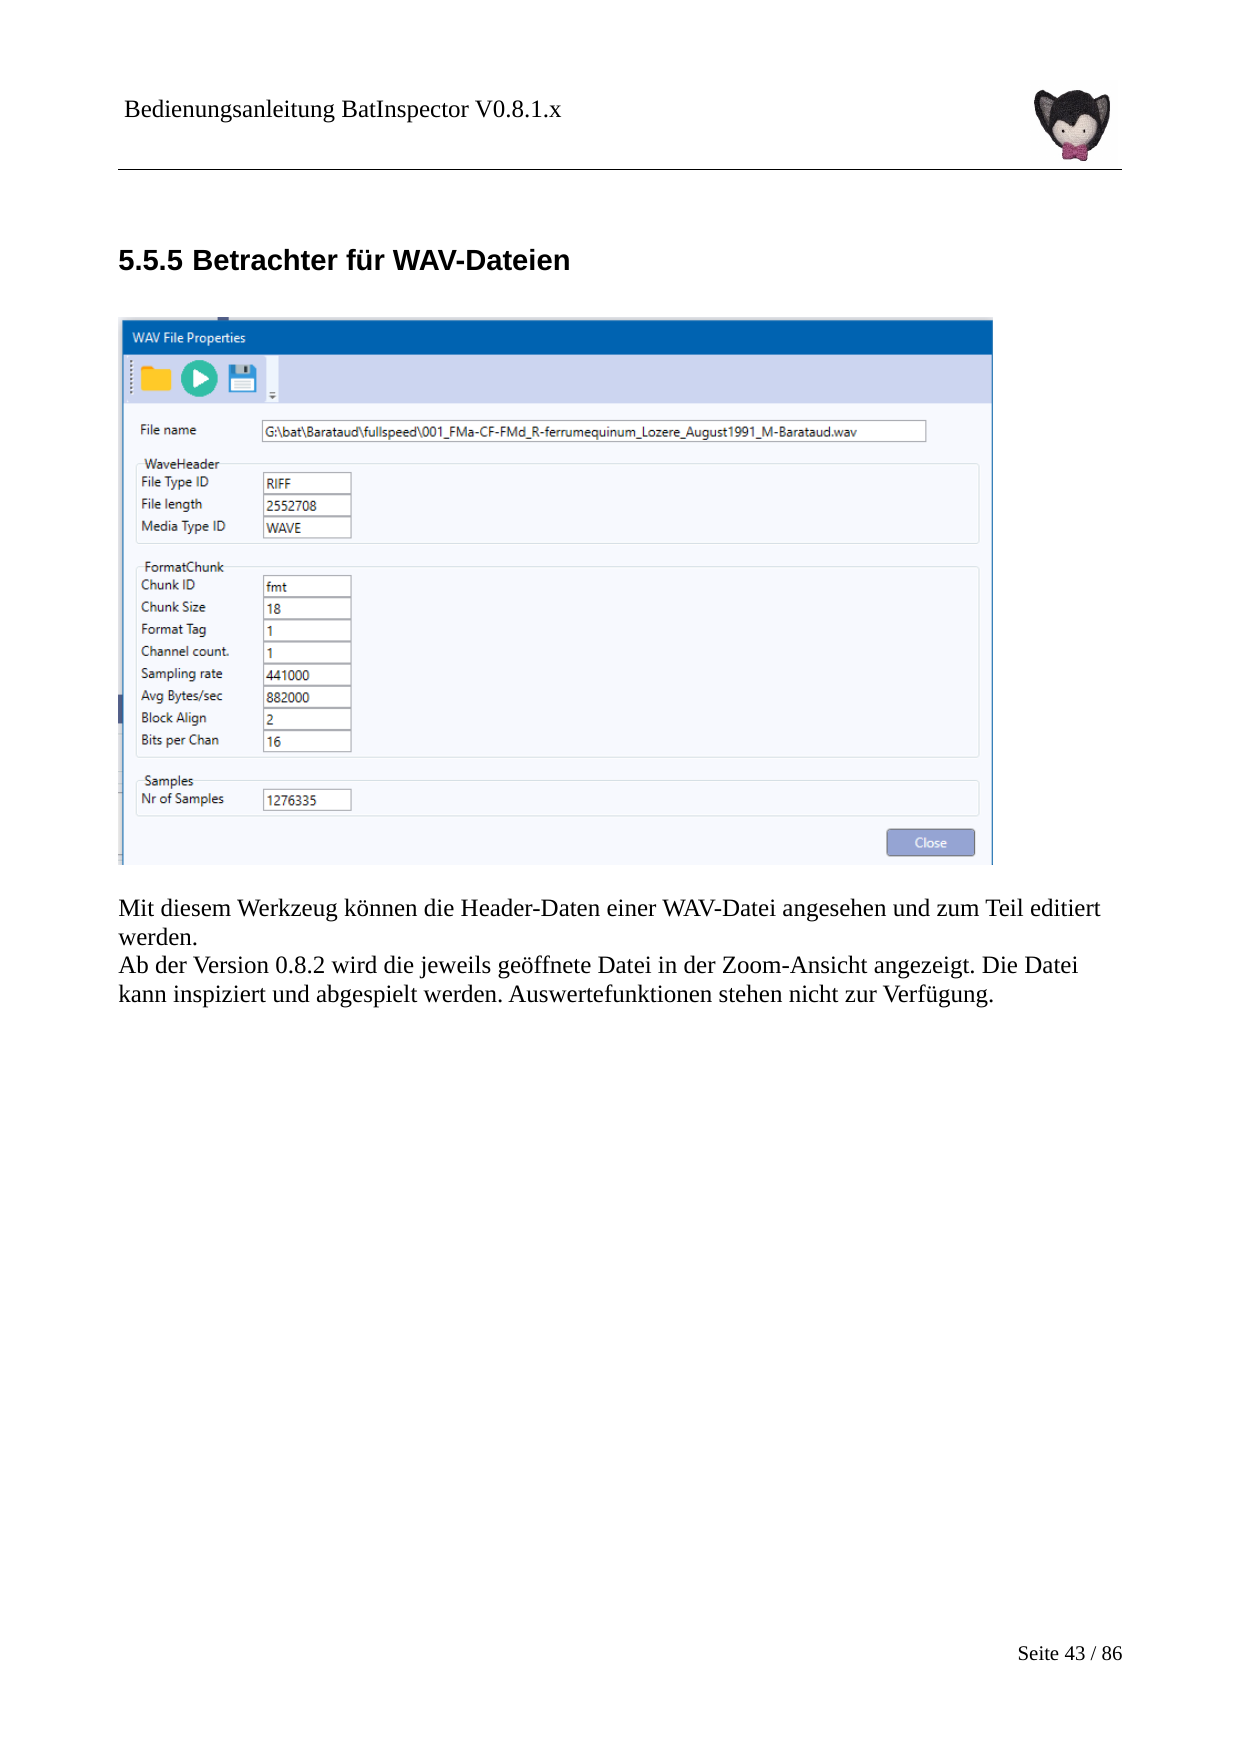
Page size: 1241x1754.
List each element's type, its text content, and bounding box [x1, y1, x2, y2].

text Mit diesem Werkzeug können die Header-Daten einer WAV-Datei angesehen und zum Teil editiert werden. [118, 893, 1122, 951]
picture [118, 317, 993, 865]
text Ab der Version 0.8.2 wird die jeweils geöffnete Datei in der Zoom-Ansicht angezeigt. Die Datei kann inspiziert und abgespielt werden. Auswertefunktionen stehen nicht zur Verfügung. [118, 951, 1122, 1008]
subtitle Betrachter für WAV-Dateien [118, 243, 1122, 276]
picture [1030, 80, 1119, 169]
